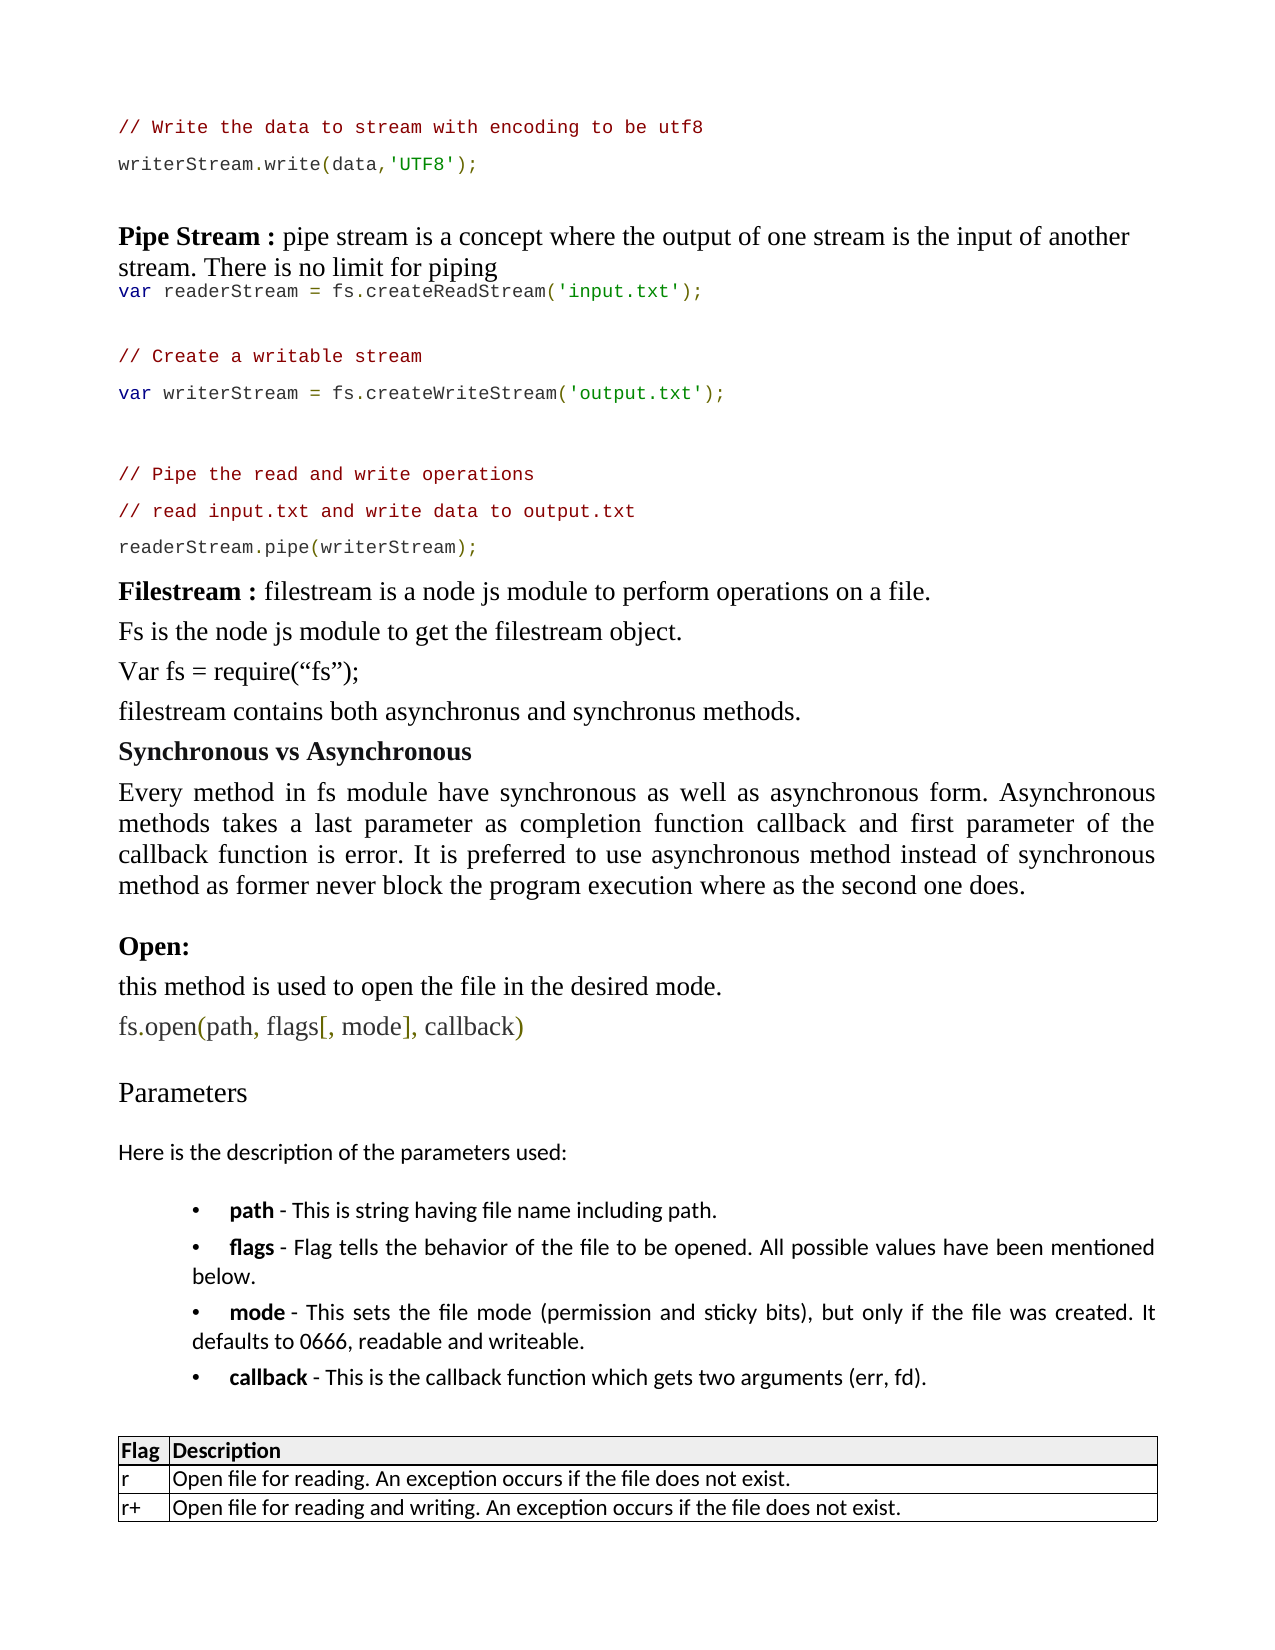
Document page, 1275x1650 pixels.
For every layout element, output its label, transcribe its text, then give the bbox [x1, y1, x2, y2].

text filestream contains both asynchronus and synchronus methods. [118, 695, 1157, 727]
text var readerStream = fs.createReadStream('input.txt'); [118, 282, 1157, 303]
table_cell Open file for reading and writing. An exception occurs if the file does not exist. [170, 1494, 1157, 1521]
text Var fs = require(“fs”); [118, 655, 1157, 686]
text Fs is the node js module to get the filestream object. [118, 615, 1157, 646]
text Filestream : filestream is a node js module to perform operations on a file. [118, 575, 1157, 606]
text // Create a writable stream [118, 347, 1157, 368]
text writerStream.write(data,'UTF8'); [118, 155, 1157, 176]
text Open: [118, 930, 1157, 961]
text // Pipe the read and write operations [118, 464, 1157, 486]
list mode - This sets the file mode (permission and sticky bits), but only if the file was created. It defaults to 0666, readable and writeable. [154, 1298, 1157, 1355]
text Here is the description of the parameters used: [118, 1138, 1157, 1167]
table_header Flag [119, 1437, 169, 1464]
text Pipe Stream : pipe stream is a concept where the output of one stream is the input of another stream. There is no limit for piping [118, 220, 1157, 282]
list path - This is string having file name including path. [154, 1196, 1157, 1225]
table_header Description [170, 1437, 1157, 1464]
table_cell r [119, 1466, 169, 1493]
text this method is used to open the file in the desired mode. [118, 970, 1157, 1001]
text Synchronous vs Asynchronous [118, 736, 1157, 767]
list flags - Flag tells the behavior of the file to be opened. All possible values have been mentioned below. [154, 1233, 1157, 1290]
text var writerStream = fs.createWriteStream('output.txt'); [118, 384, 1157, 405]
table_cell Open file for reading. An exception occurs if the file does not exist. [170, 1466, 1157, 1493]
table_cell r+ [119, 1494, 169, 1521]
text Every method in fs module have synchronous as well as asynchronous form. Asynchronous methods takes a last parameter as completion function callback and first parameter of the callback function is error. It is preferred to use asynchronous method instead of synchronous method as former never block the program execution where as the second one does. [118, 776, 1157, 900]
text // Write the data to stream with encoding to be utf8 [118, 118, 1157, 139]
text // read input.txt and write data to output.txt [118, 501, 1157, 523]
text Parameters [118, 1075, 1157, 1108]
list callback - This is the callback function which gets two arguments (err, fd). [154, 1363, 1157, 1391]
text fs.open(path, flags[, mode], callback) [118, 1010, 1157, 1041]
text readerStream.pipe(writerStream); [118, 538, 1157, 559]
